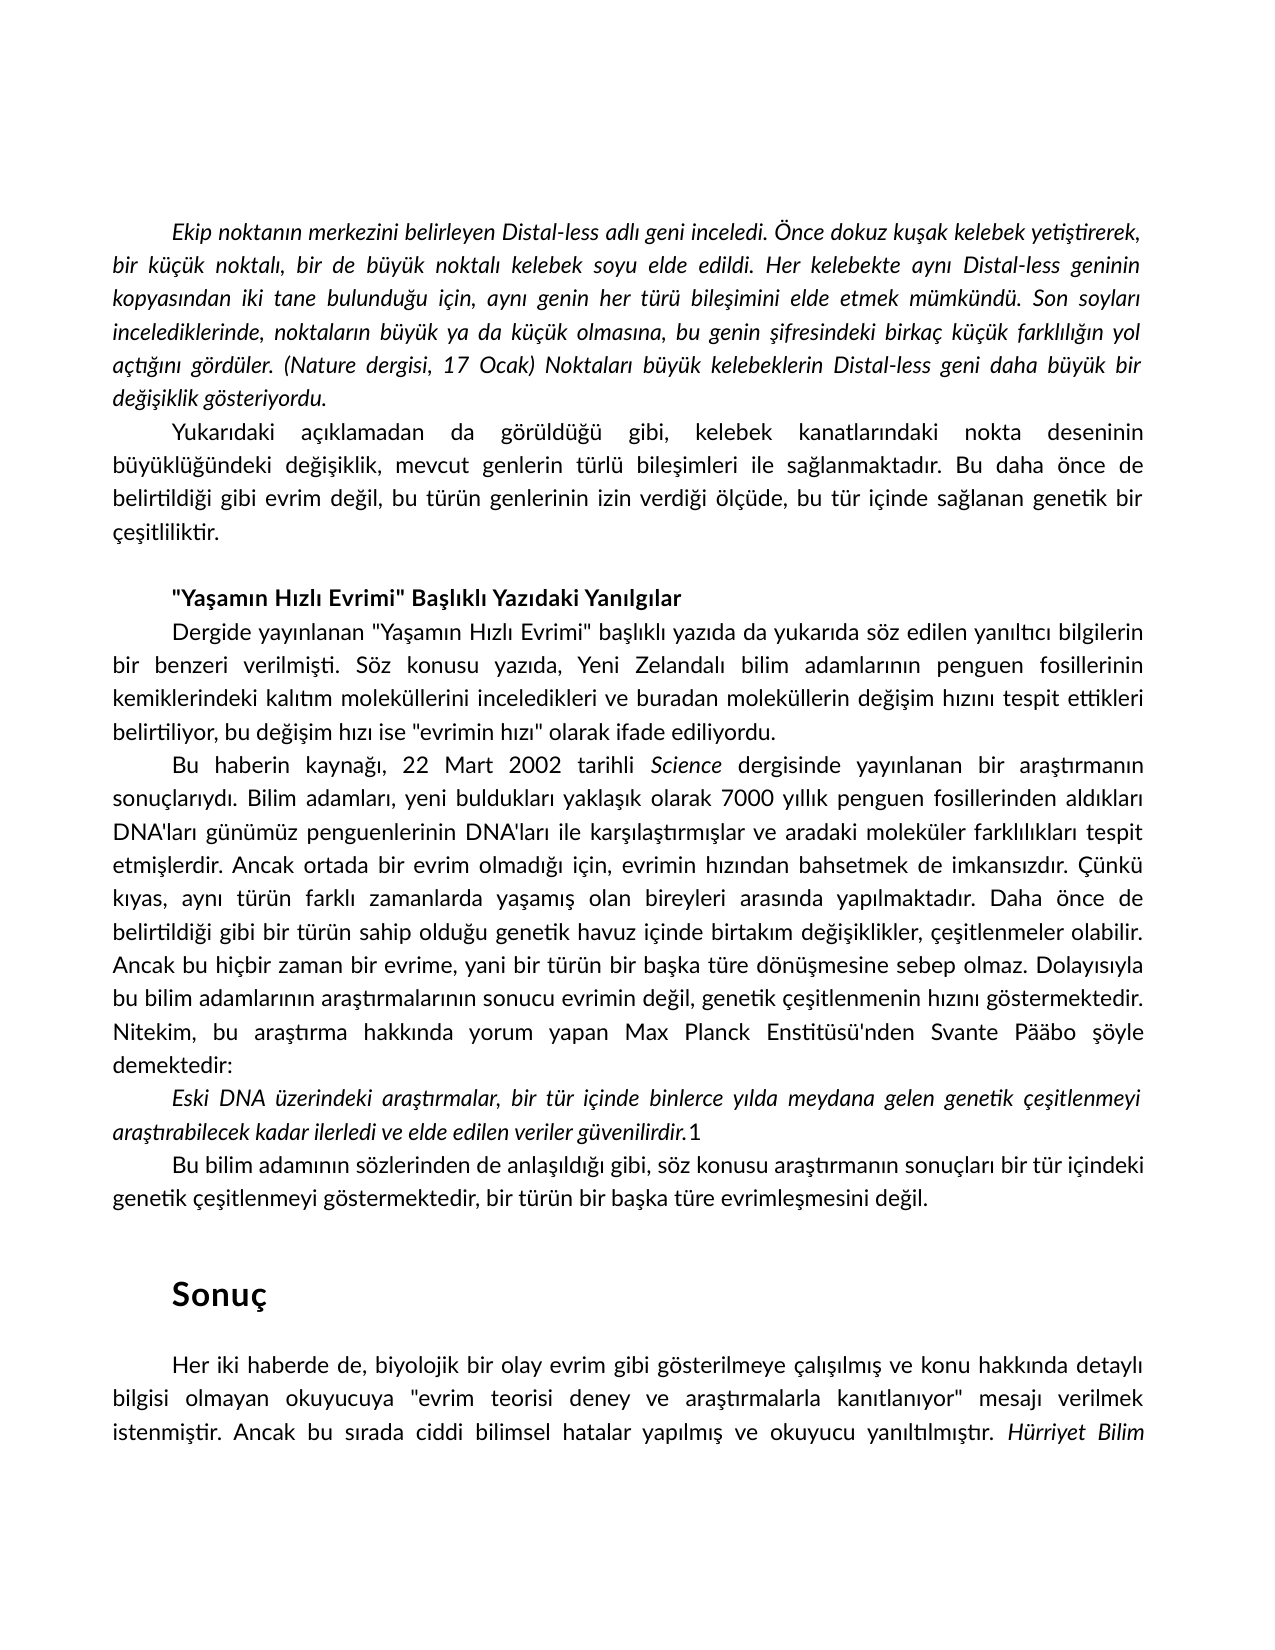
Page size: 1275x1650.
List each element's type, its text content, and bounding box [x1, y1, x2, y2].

text Bu haberin kaynağı, 22 Mart 2002 tarihli Science dergisinde yayınlanan bir araştırmanın sonuçlarıydı. Bilim adamları, yeni buldukları yaklaşık olarak 7000 yıllık penguen fosillerinden aldıkları DNA'ları günümüz penguenlerinin DNA'ları ile karşılaştırmışlar ve aradaki moleküler farklılıkları tespit etmişlerdir. Ancak ortada bir evrim olmadığı için, evrimin hızından bahsetmek de imkansızdır. Çünkü kıyas, aynı türün farklı zamanlarda yaşamış olan bireyleri arasında yapılmaktadır. Daha önce de belirtildiği gibi bir türün sahip olduğu genetik havuz içinde birtakım değişiklikler, çeşitlenmeler olabilir. Ancak bu hiçbir zaman bir evrime, yani bir türün bir başka türe dönüşmesine sebep olmaz. Dolayısıyla bu bilim adamlarının araştırmalarının sonucu evrimin değil, genetik çeşitlenmenin hızını göstermektedir. Nitekim, bu araştırma hakkında yorum yapan Max Planck Enstitüsü'nden Svante Pääbo şöyle demektedir: [112, 747, 1145, 1080]
text Ekip noktanın merkezini belirleyen Distal-less adlı geni inceledi. Önce dokuz kuşak kelebek yetiştirerek, bir küçük noktalı, bir de büyük noktalı kelebek soyu elde edildi. Her kelebekte aynı Distal-less geninin kopyasından iki tane bulunduğu için, aynı genin her türü bileşimini elde etmek mümkündü. Son soyları incelediklerinde, noktaların büyük ya da küçük olmasına, bu genin şifresindeki birkaç küçük farklılığın yol açtığını gördüler. (Nature dergisi, 17 Ocak) Noktaları büyük kelebeklerin Distal-less geni daha büyük bir değişiklik gösteriyordu. [112, 213, 1145, 413]
text Dergide yayınlanan "Yaşamın Hızlı Evrimi" başlıklı yazıda da yukarıda söz edilen yanıltıcı bilgilerin bir benzeri verilmişti. Söz konusu yazıda, Yeni Zelandalı bilim adamlarının penguen fosillerinin kemiklerindeki kalıtım moleküllerini inceledikleri ve buradan moleküllerin değişim hızını tespit ettikleri belirtiliyor, bu değişim hızı ise "evrimin hızı" olarak ifade ediliyordu. [112, 613, 1145, 747]
text "Yaşamın Hızlı Evrimi" Başlıklı Yazıdaki Yanılgılar [112, 580, 1145, 613]
text Sonuç [112, 1280, 1145, 1313]
text Her iki haberde de, biyolojik bir olay evrim gibi gösterilmeye çalışılmış ve konu hakkında detaylı bilgisi olmayan okuyucuya "evrim teorisi deney ve araştırmalarla kanıtlanıyor" mesajı verilmek istenmiştir. Ancak bu sırada ciddi bilimsel hatalar yapılmış ve okuyucu yanıltılmıştır. Hürriyet Bilim [112, 1347, 1145, 1447]
text Eski DNA üzerindeki araştırmalar, bir tür içinde binlerce yılda meydana gelen genetik çeşitlenmeyi araştırabilecek kadar ilerledi ve elde edilen veriler güvenilirdir.1 [112, 1080, 1145, 1147]
text Bu bilim adamının sözlerinden de anlaşıldığı gibi, söz konusu araştırmanın sonuçları bir tür içindeki genetik çeşitlenmeyi göstermektedir, bir türün bir başka türe evrimleşmesini değil. [112, 1147, 1145, 1213]
text Yukarıdaki açıklamadan da görüldüğü gibi, kelebek kanatlarındaki nokta deseninin büyüklüğündeki değişiklik, mevcut genlerin türlü bileşimleri ile sağlanmaktadır. Bu daha önce de belirtildiği gibi evrim değil, bu türün genlerinin izin verdiği ölçüde, bu tür içinde sağlanan genetik bir çeşitliliktir. [112, 413, 1145, 547]
